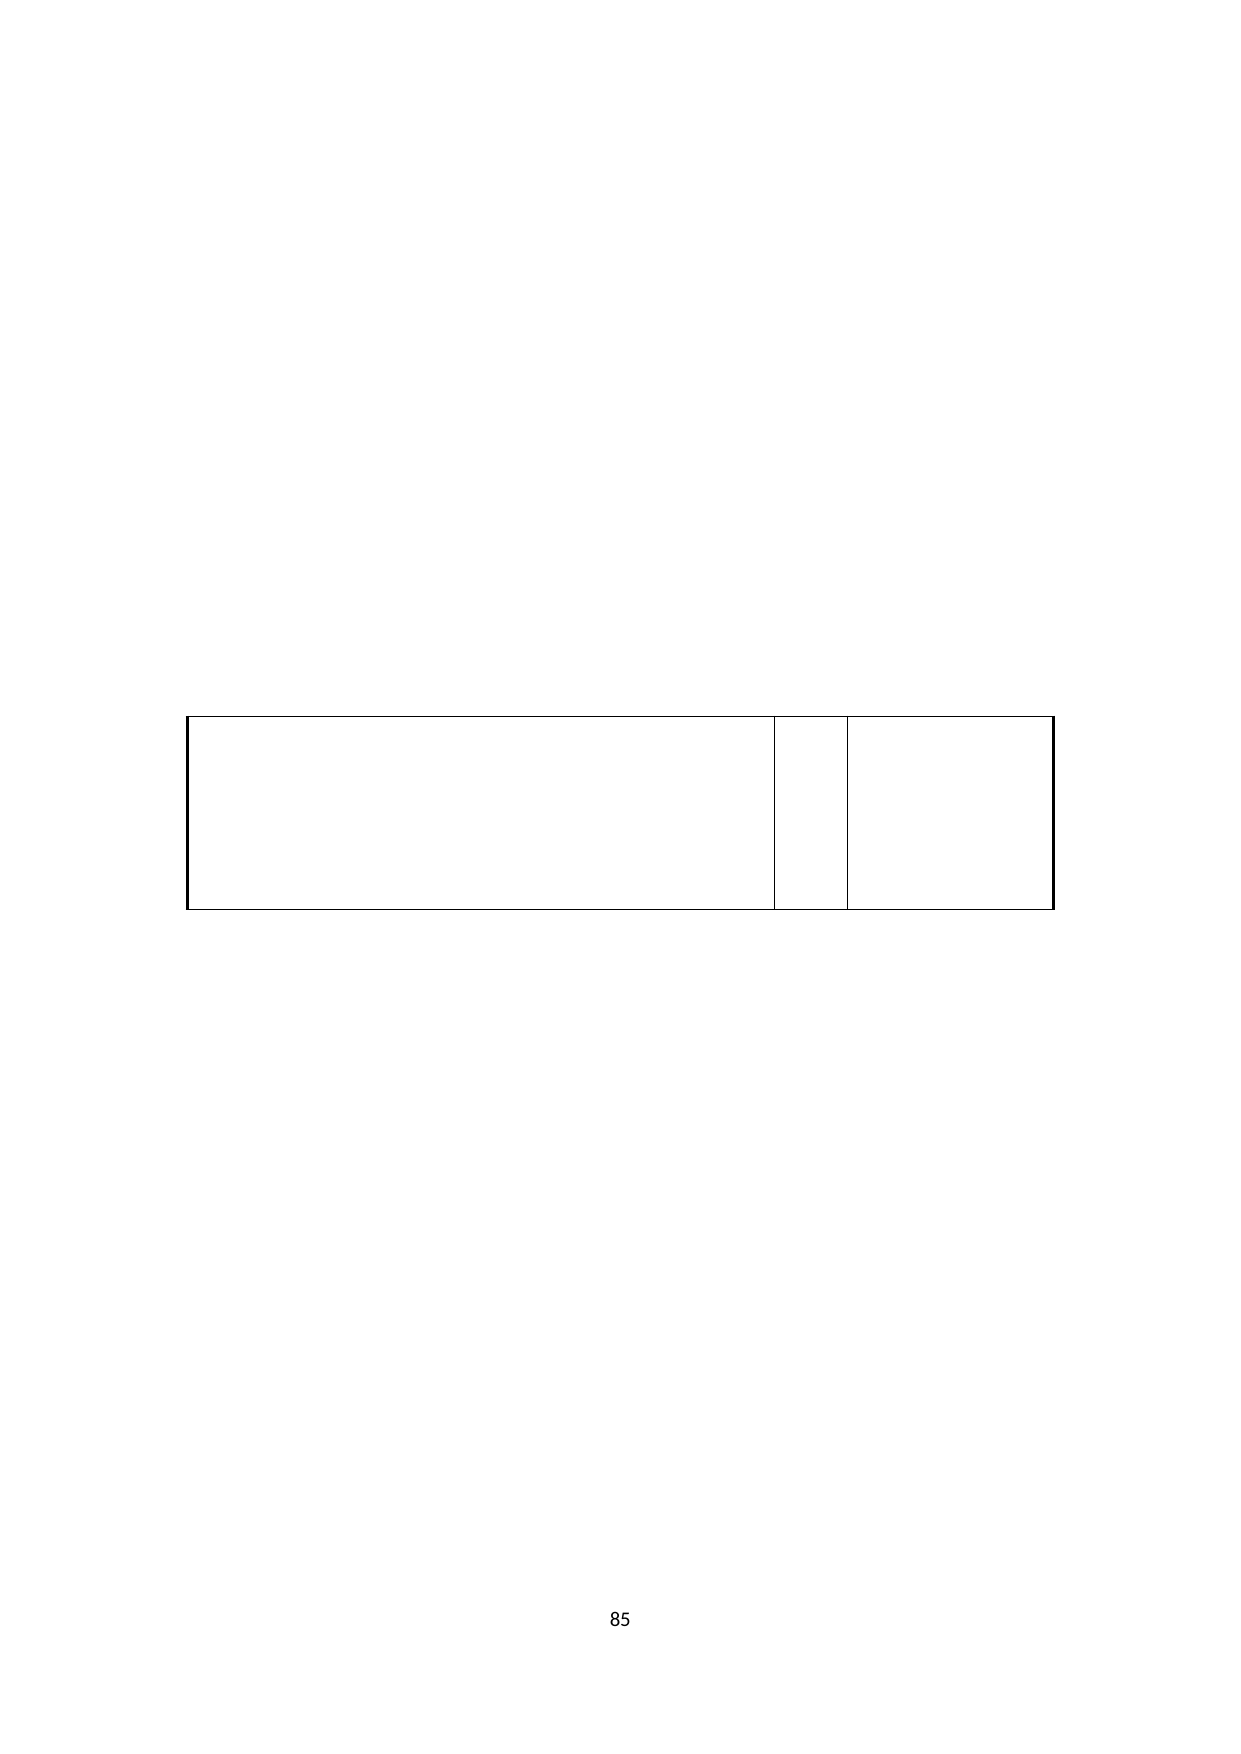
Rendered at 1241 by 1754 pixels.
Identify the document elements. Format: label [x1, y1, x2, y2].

table_cell [775, 717, 847, 908]
table_cell [848, 717, 1052, 908]
table_cell [189, 717, 774, 908]
